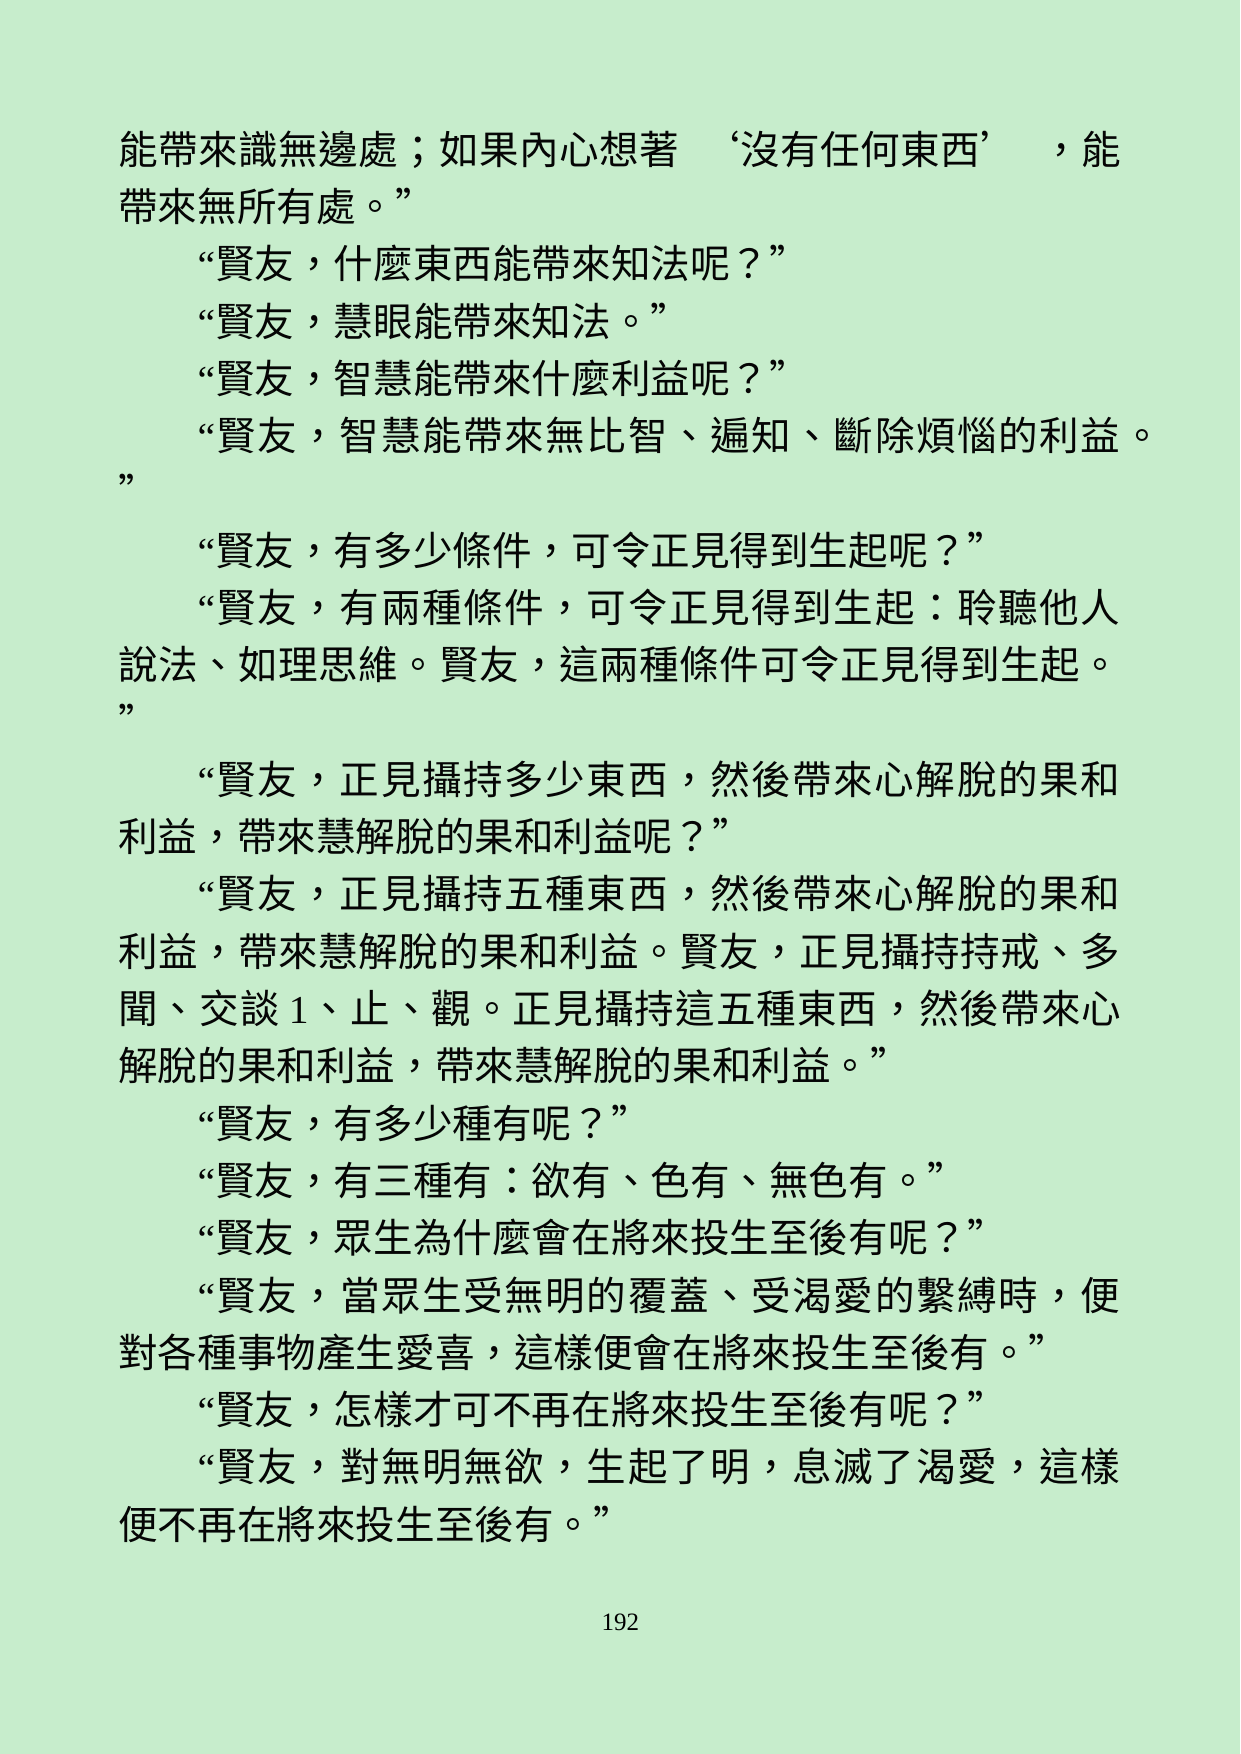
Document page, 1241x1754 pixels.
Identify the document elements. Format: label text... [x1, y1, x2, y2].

text “賢友，什麼東西能帶來知法呢？” [118, 233, 1122, 290]
text “賢友，眾生為什麼會在將來投生至後有呢？” [118, 1207, 1122, 1264]
text “賢友，智慧能帶來什麼利益呢？” [118, 347, 1122, 404]
text “賢友，有兩種條件，可令正見得到生起：聆聽他人說法、如理思維。賢友，這兩種條件可令正見得到生起。” [118, 576, 1122, 748]
text “賢友，對無明無欲，生起了明，息滅了渴愛，這樣便不再在將來投生至後有。” [118, 1436, 1122, 1550]
text “賢友，當眾生受無明的覆蓋、受渴愛的繫縛時，便對各種事物產生愛喜，這樣便會在將來投生至後有。” [118, 1264, 1122, 1378]
text “賢友，正見攝持五種東西，然後帶來心解脫的果和利益，帶來慧解脫的果和利益。賢友，正見攝持持戒、多聞、交談1、止、觀。正見攝持這五種東西，然後帶來心解脫的果和利益，帶來慧解脫的果和利益。” [118, 863, 1122, 1092]
text “賢友，智慧能帶來無比智、遍知、斷除煩惱的利益。” [118, 404, 1122, 519]
text “賢友，怎樣才可不再在將來投生至後有呢？” [118, 1378, 1122, 1436]
text “賢友，有多少條件，可令正見得到生起呢？” [118, 519, 1122, 576]
text “賢友，慧眼能帶來知法。” [118, 290, 1122, 347]
text “賢友，有多少種有呢？” [118, 1092, 1122, 1149]
text 能帶來識無邊處；如果內心想著 ‘沒有任何東西’ ，能帶來無所有處。” [118, 118, 1122, 233]
text “賢友，正見攝持多少東西，然後帶來心解脫的果和利益，帶來慧解脫的果和利益呢？” [118, 748, 1122, 863]
text “賢友，有三種有：欲有、色有、無色有。” [118, 1149, 1122, 1207]
